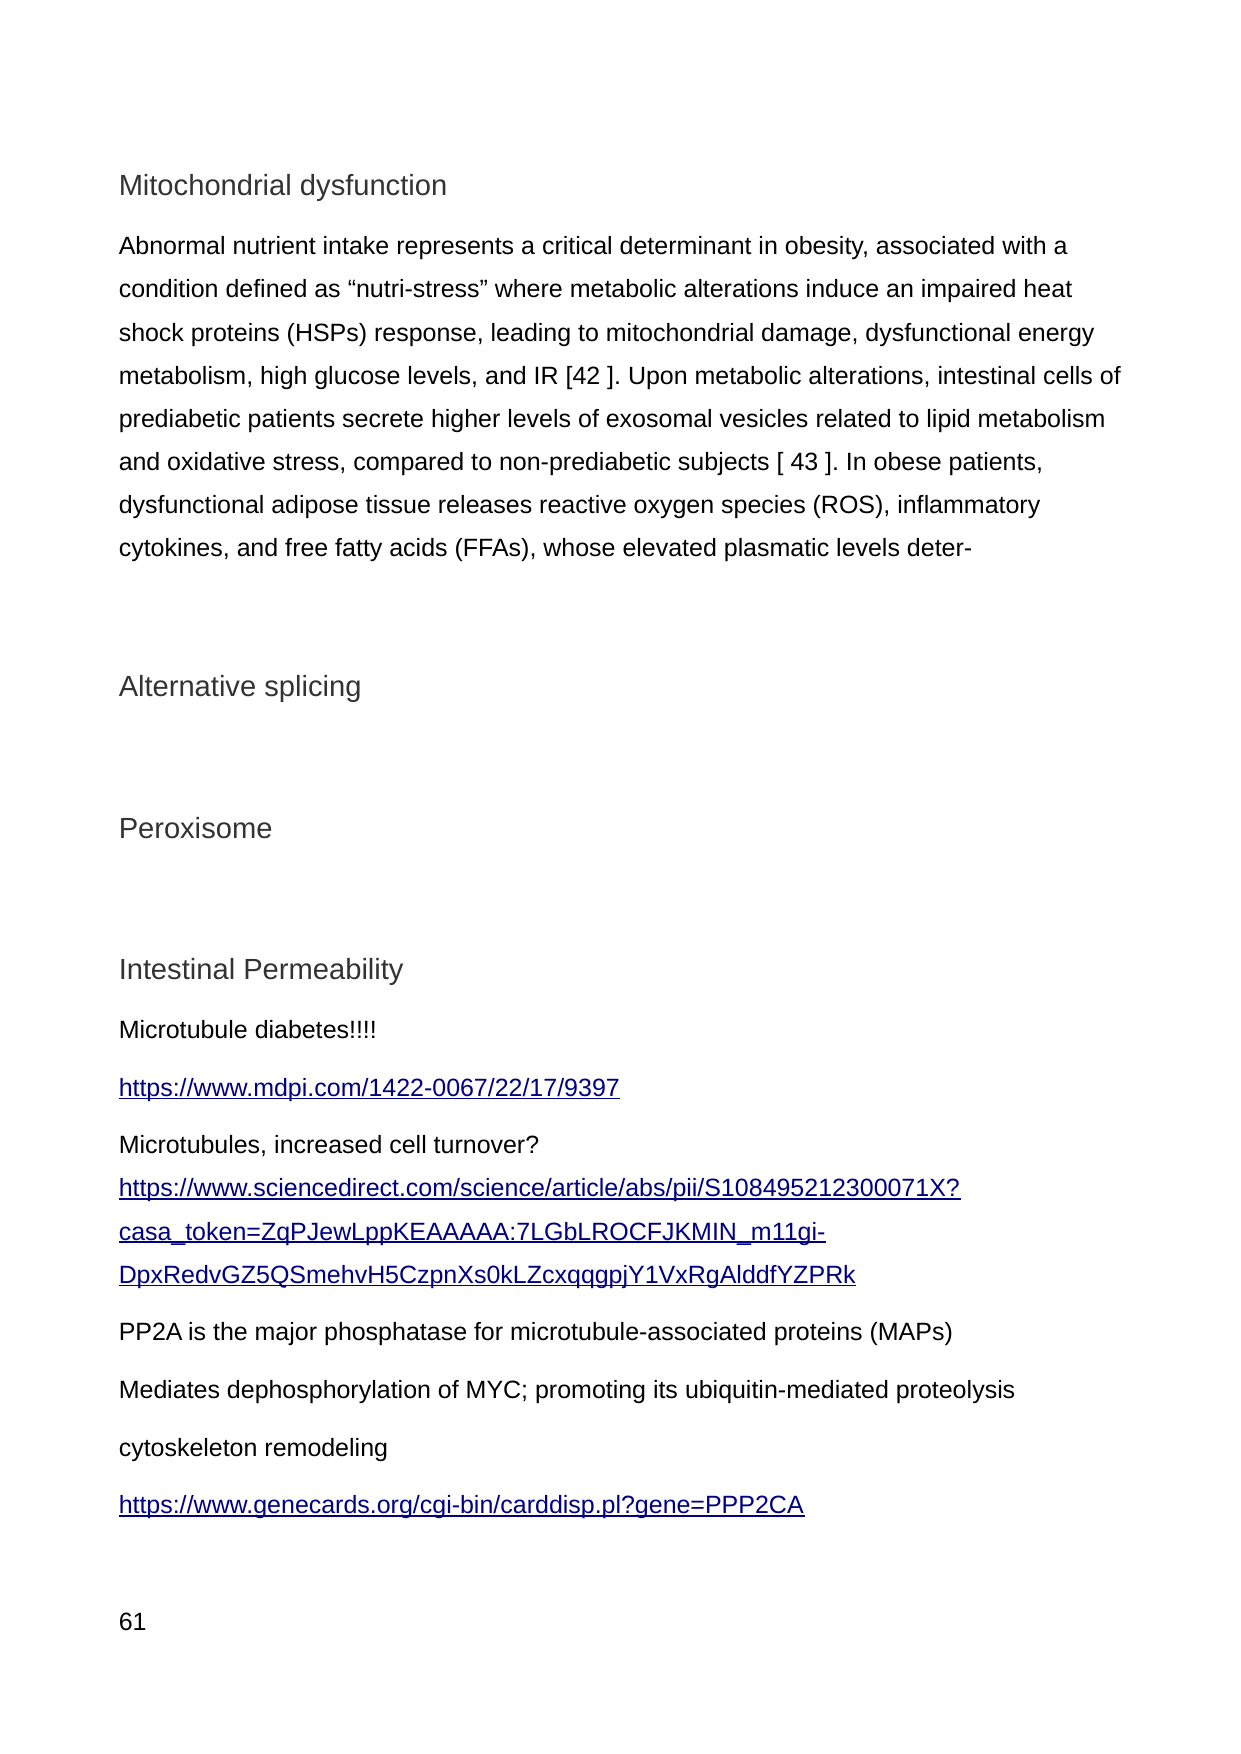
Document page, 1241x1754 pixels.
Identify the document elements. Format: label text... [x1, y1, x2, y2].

subtitle Peroxisome [118, 811, 1122, 844]
text https://www.mdpi.com/1422-0067/22/17/9397 [118, 1073, 1122, 1101]
text cytoskeleton remodeling [118, 1433, 1122, 1462]
subtitle Intestinal Permeability [118, 952, 1122, 986]
text Microtubule diabetes!!!! [118, 1015, 1122, 1044]
text Mediates dephosphorylation of MYC; promoting its ubiquitin-mediated proteolysis [118, 1375, 1122, 1404]
text Microtubules, increased cell turnover? https://www.sciencedirect.com/science/article/abs/pii/S108495212300071X?casa_token=ZqPJewLppKEAAAAA:7LGbLROCFJKMIN_m11gi-DpxRedvGZ5QSmehvH5CzpnXs0kLZcxqqgpjY1VxRgAlddfYZPRk [118, 1130, 1122, 1288]
subtitle Mitochondrial dysfunction [118, 168, 1122, 202]
text Abnormal nutrient intake represents a critical determinant in obesity, associated with a condition defined as “nutri-stress” where metabolic alterations induce an impaired heat shock proteins (HSPs) response, leading to mitochondrial damage, dysfunctional energy metabolism, high glucose levels, and IR [42 ]. Upon metabolic alterations, intestinal cells of prediabetic patients secrete higher levels of exosomal vesicles related to lipid metabolism and oxidative stress, compared to non-prediabetic subjects [ 43 ]. In obese patients, dysfunctional adipose tissue releases reactive oxygen species (ROS), inflammatory cytokines, and free fatty acids (FFAs), whose elevated plasmatic levels deter- [118, 231, 1122, 562]
text PP2A is the major phosphatase for microtubule-associated proteins (MAPs) [118, 1317, 1122, 1346]
subtitle Alternative splicing [118, 669, 1122, 703]
text https://www.genecards.org/cgi-bin/carddisp.pl?gene=PPP2CA [118, 1491, 1122, 1519]
